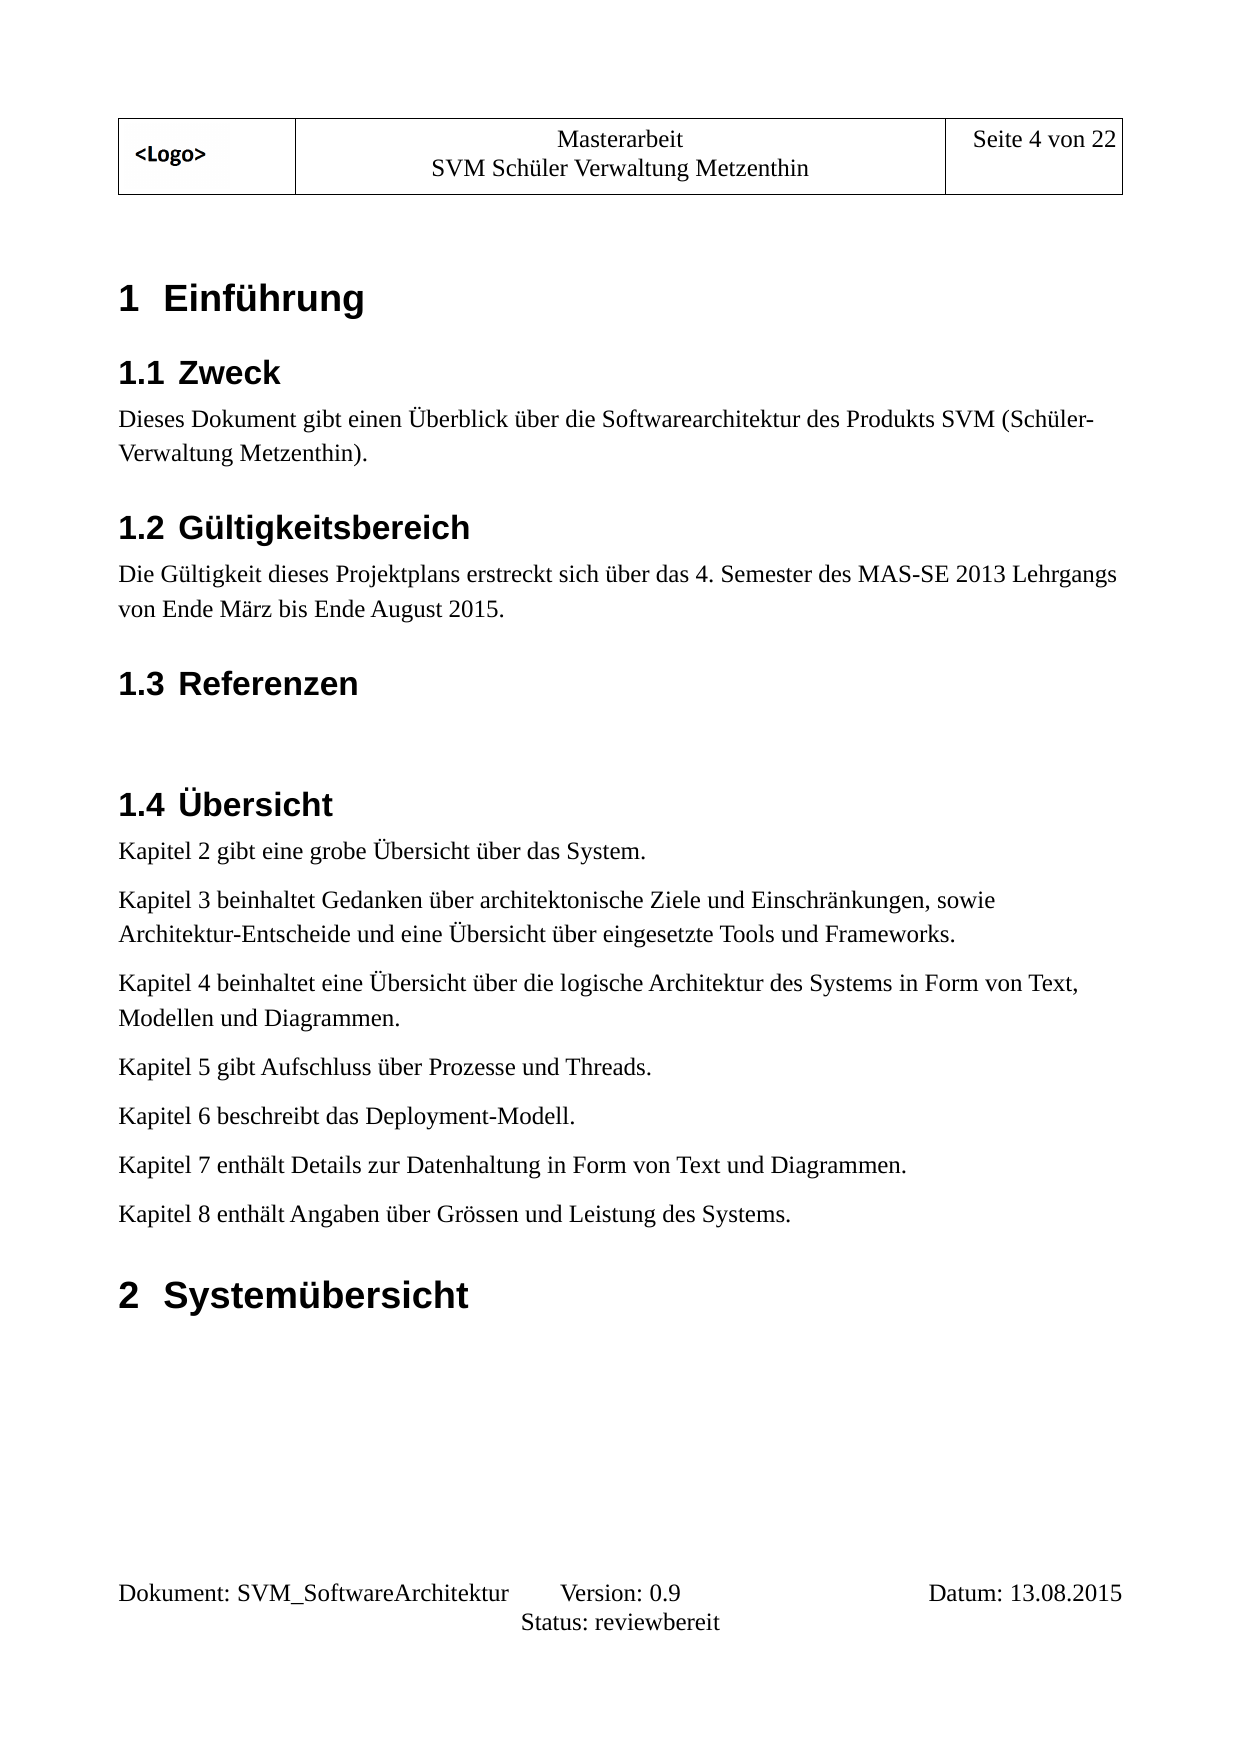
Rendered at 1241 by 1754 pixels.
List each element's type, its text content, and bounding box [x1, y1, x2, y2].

subtitle Einführung [118, 276, 1122, 319]
subtitle Übersicht [118, 785, 1122, 823]
text Kapitel 2 gibt eine grobe Übersicht über das System. [118, 836, 1122, 865]
picture [123, 123, 230, 189]
subtitle Systemübersicht [118, 1273, 1122, 1317]
text Kapitel 6 beschreibt das Deployment-Modell. [118, 1101, 1122, 1130]
subtitle Referenzen [118, 664, 1122, 702]
text Kapitel 7 enthält Details zur Datenhaltung in Form von Text und Diagrammen. [118, 1150, 1122, 1179]
text Kapitel 5 gibt Aufschluss über Prozesse und Threads. [118, 1052, 1122, 1081]
subtitle Zweck [118, 353, 1122, 391]
text Die Gültigkeit dieses Projektplans erstreckt sich über das 4. Semester des MAS-SE 2013 Lehrgangs von Ende März bis Ende August 2015. [118, 559, 1122, 623]
subtitle Gültigkeitsbereich [118, 508, 1122, 547]
text Kapitel 3 beinhaltet Gedanken über architektonische Ziele und Einschränkungen, sowie Architektur-Entscheide und eine Übersicht über eingesetzte Tools und Frameworks. [118, 885, 1122, 948]
text Kapitel 8 enthält Angaben über Grössen und Leistung des Systems. [118, 1199, 1122, 1228]
text Kapitel 4 beinhaltet eine Übersicht über die logische Architektur des Systems in Form von Text, Modellen und Diagrammen. [118, 968, 1122, 1032]
text Dieses Dokument gibt einen Überblick über die Softwarearchitektur des Produkts SVM (Schüler-Verwaltung Metzenthin). [118, 404, 1122, 467]
